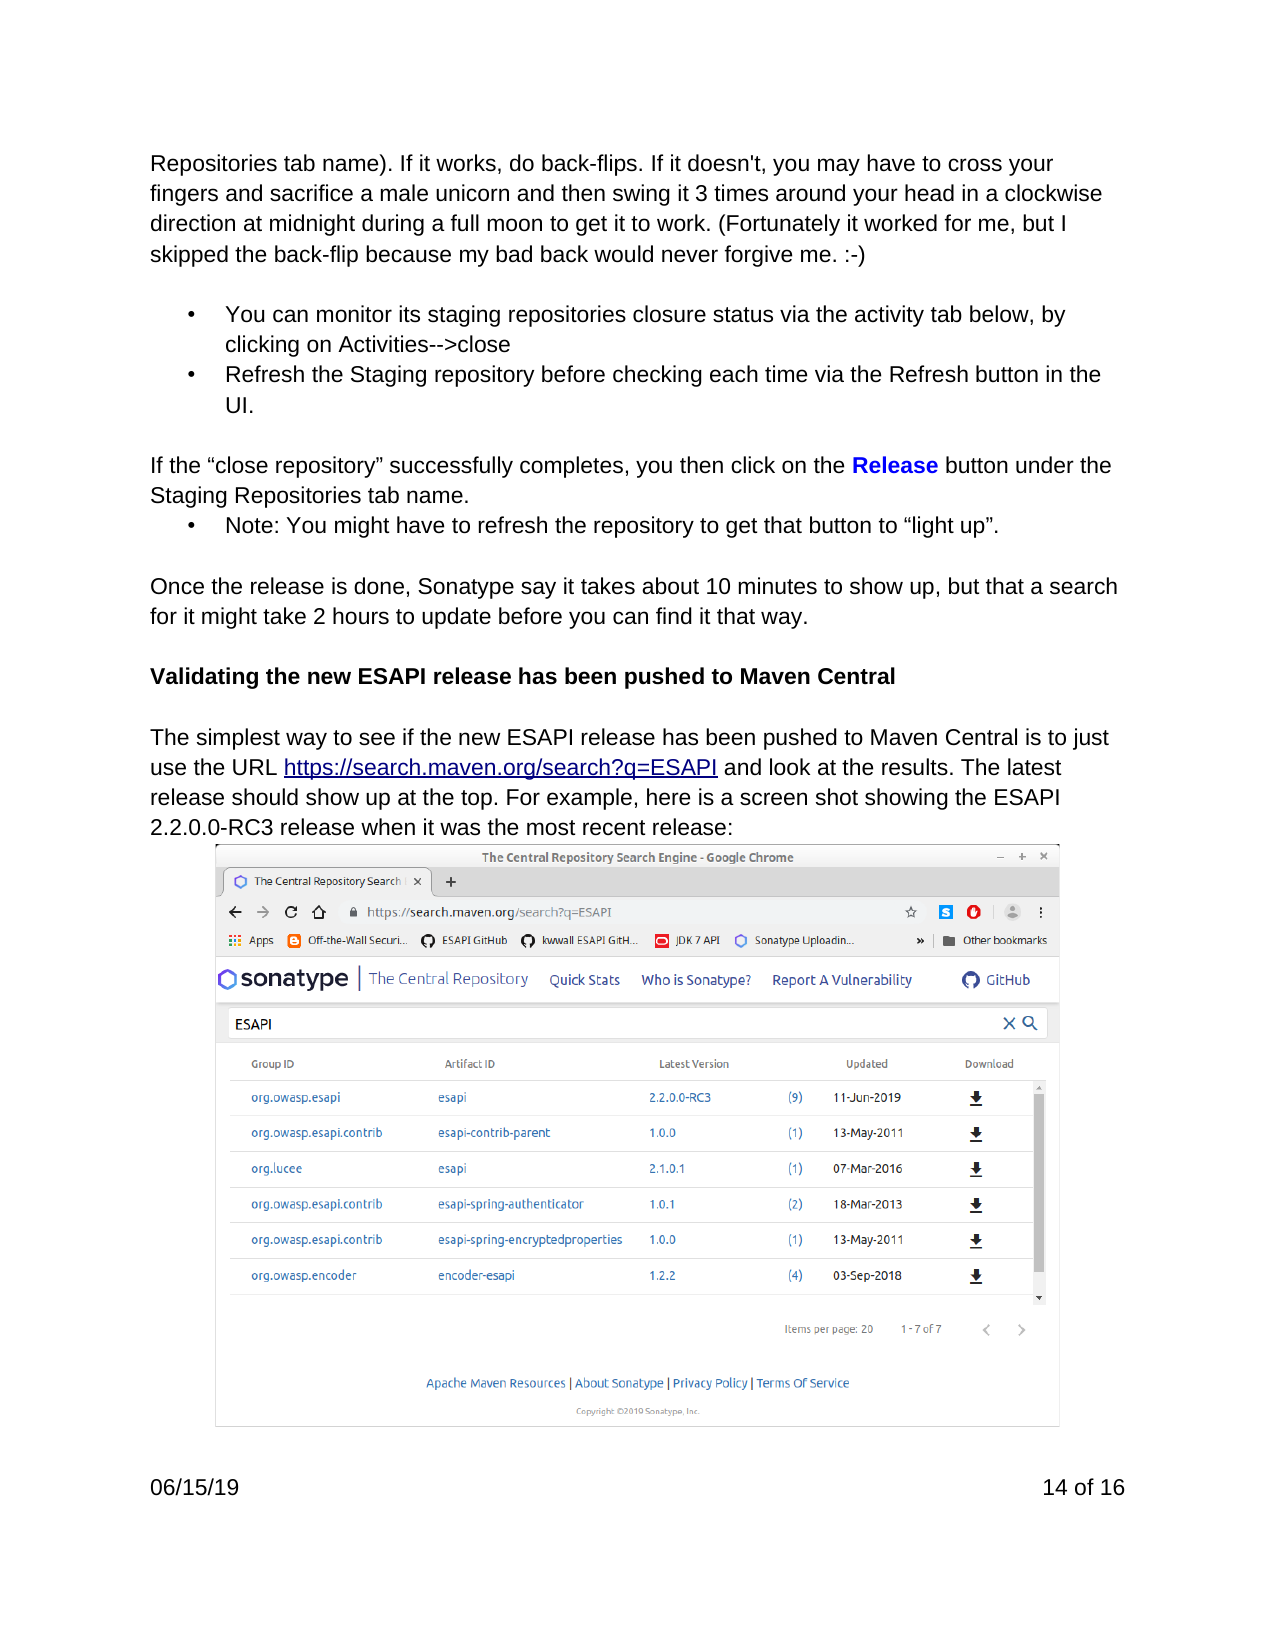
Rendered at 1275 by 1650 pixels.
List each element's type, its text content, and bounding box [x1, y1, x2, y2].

text The simplest way to see if the new ESAPI release has been pushed to Maven Central is to just use the URL https://search.maven.org/search?q=ESAPI and look at the results. The latest release should show up at the top. For example, here is a screen shot showing the ESAPI 2.2.0.0-RC3 release when it was the most recent release: [150, 723, 1125, 841]
text If the “close repository” successfully completes, you then click on the Release button under the Staging Repositories tab name. [150, 452, 1125, 509]
text Repositories tab name). If it works, do back-flips. If it doesn't, you may have to cross your fingers and sacrifice a male unicorn and then swing it 3 times around your head in a clockwise direction at midnight during a full moon to get it to work. (Fortunately it worked for me, but I skipped the back-flip because my bad back would never forgive me. :-) [150, 150, 1125, 267]
text Validating the new ESAPI release has been pushed to Maven Central [150, 663, 1125, 689]
text Once the release is done, Sonatype say it takes about 10 minutes to show up, but that a search for it might take 2 hours to update before you can find it that way. [150, 573, 1125, 629]
list Note: You might have to refresh the repository to get that button to “light up”. [187, 512, 1125, 539]
list Refresh the Staging repository before checking each time via the Refresh button in the UI. [187, 361, 1125, 418]
list You can monitor its staging repositories closure status via the activity tab below, by clicking on Activities-->close [187, 301, 1125, 358]
picture [215, 844, 1060, 1427]
